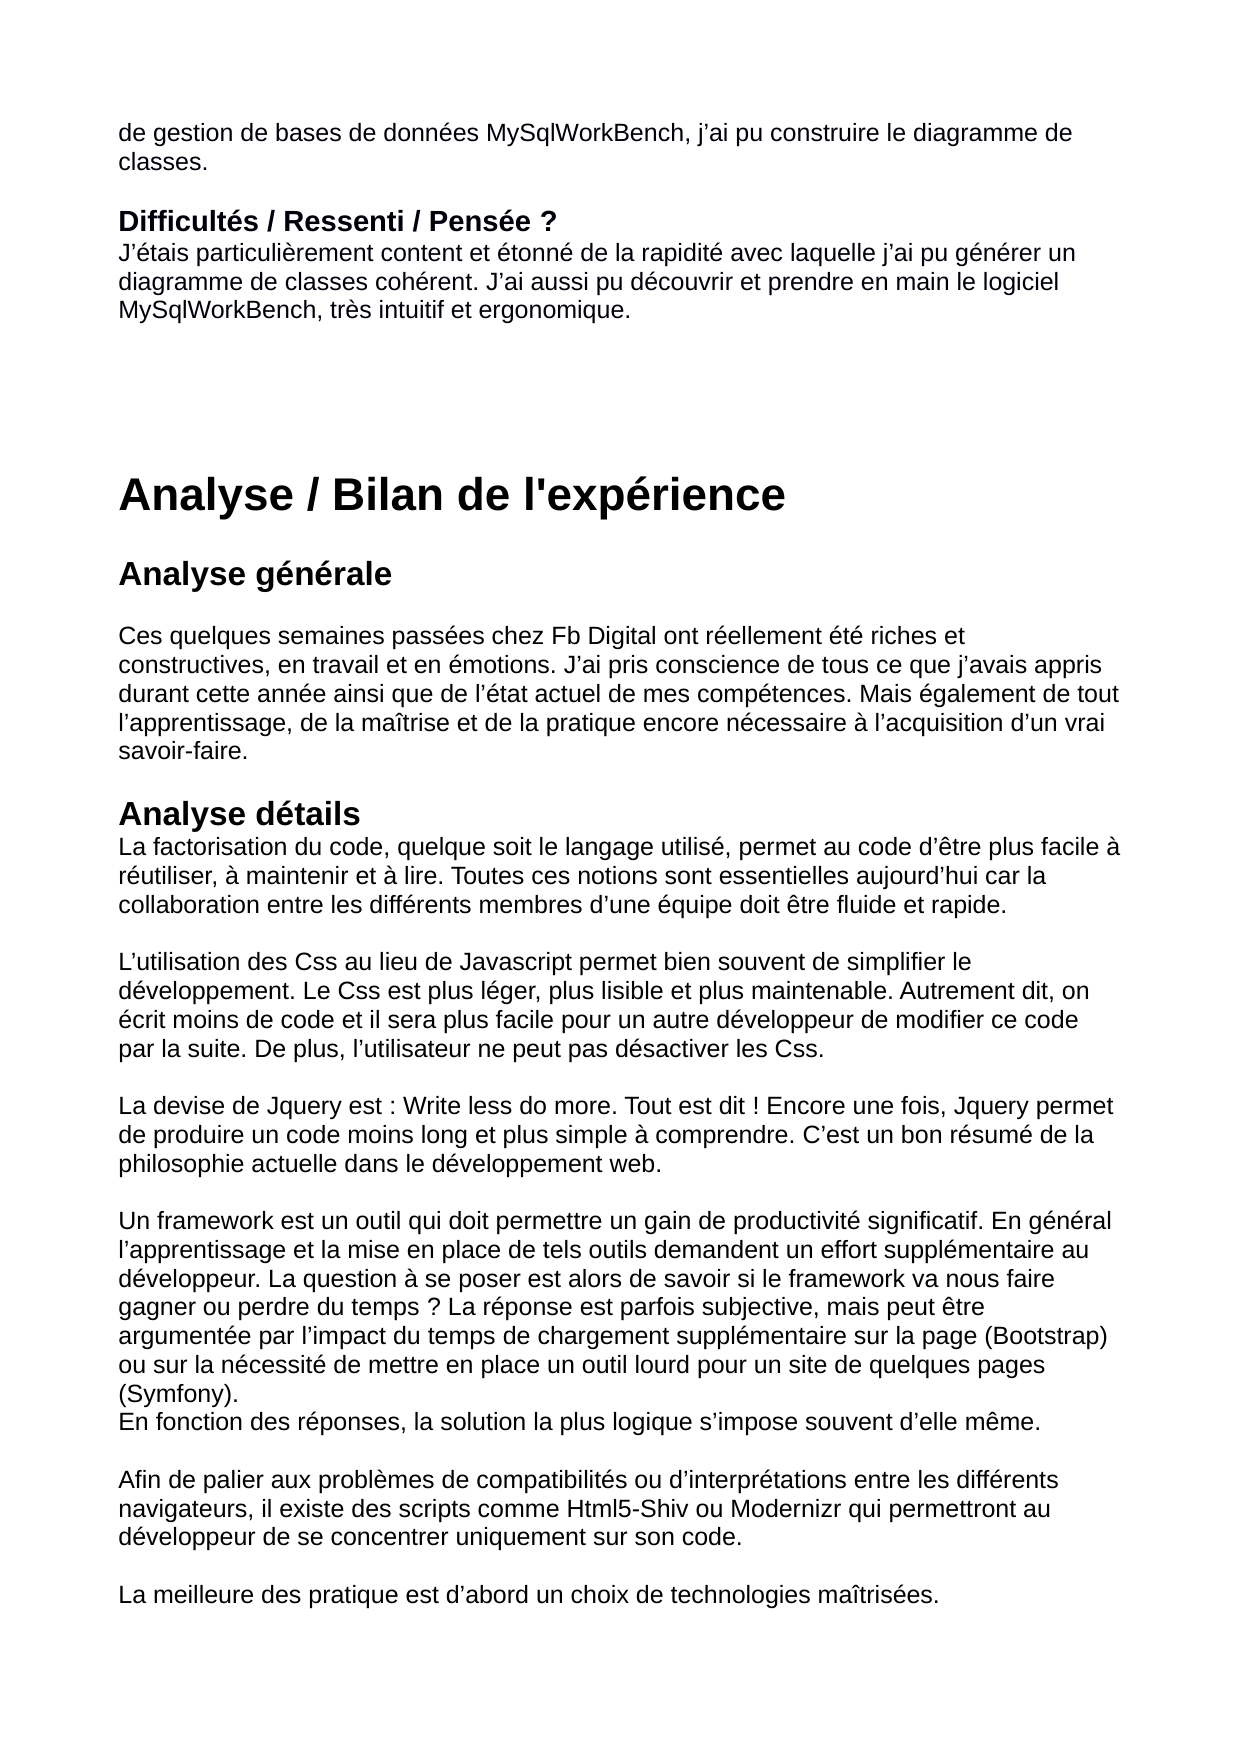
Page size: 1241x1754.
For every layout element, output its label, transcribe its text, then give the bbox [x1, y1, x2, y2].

text Difficultés / Ressenti / Pensée ? [118, 204, 1122, 238]
text Analyse détails [118, 794, 1122, 832]
text La devise de Jquery est : Write less do more. Tout est dit ! Encore une fois, Jquery permet de produire un code moins long et plus simple à comprendre. C’est un bon résumé de la philosophie actuelle dans le développement web. [118, 1091, 1122, 1177]
text Analyse / Bilan de l'expérience [118, 468, 1122, 521]
text L’utilisation des Css au lieu de Javascript permet bien souvent de simplifier le développement. Le Css est plus léger, plus lisible et plus maintenable. Autrement dit, on écrit moins de code et il sera plus facile pour un autre développeur de modifier ce code par la suite. De plus, l’utilisateur ne peut pas désactiver les Css. [118, 947, 1122, 1062]
text J’étais particulièrement content et étonné de la rapidité avec laquelle j’ai pu générer un diagramme de classes cohérent. J’ai aussi pu découvrir et prendre en main le logiciel MySqlWorkBench, très intuitif et ergonomique. [118, 238, 1122, 324]
text de gestion de bases de données MySqlWorkBench, j’ai pu construire le diagramme de classes. [118, 118, 1122, 176]
text Ces quelques semaines passées chez Fb Digital ont réellement été riches et constructives, en travail et en émotions. J’ai pris conscience de tous ce que j’avais appris durant cette année ainsi que de l’état actuel de mes compétences. Mais également de tout l’apprentissage, de la maîtrise et de la pratique encore nécessaire à l’acquisition d’un vrai savoir-faire. [118, 621, 1122, 765]
text La meilleure des pratique est d’abord un choix de technologies maîtrisées. [118, 1580, 1122, 1608]
text Analyse générale [118, 554, 1122, 593]
text Afin de palier aux problèmes de compatibilités ou d’interprétations entre les différents navigateurs, il existe des scripts comme Html5-Shiv ou Modernizr qui permettront au développeur de se concentrer uniquement sur son code. [118, 1465, 1122, 1551]
text La factorisation du code, quelque soit le langage utilisé, permet au code d’être plus facile à réutiliser, à maintenir et à lire. Toutes ces notions sont essentielles aujourd’hui car la collaboration entre les différents membres d’une équipe doit être fluide et rapide. [118, 832, 1122, 918]
text En fonction des réponses, la solution la plus logique s’impose souvent d’elle même. [118, 1407, 1122, 1436]
text Un framework est un outil qui doit permettre un gain de productivité significatif. En général l’apprentissage et la mise en place de tels outils demandent un effort supplémentaire au développeur. La question à se poser est alors de savoir si le framework va nous faire gagner ou perdre du temps ? La réponse est parfois subjective, mais peut être argumentée par l’impact du temps de chargement supplémentaire sur la page (Bootstrap) ou sur la nécessité de mettre en place un outil lourd pour un site de quelques pages (Symfony). [118, 1206, 1122, 1407]
